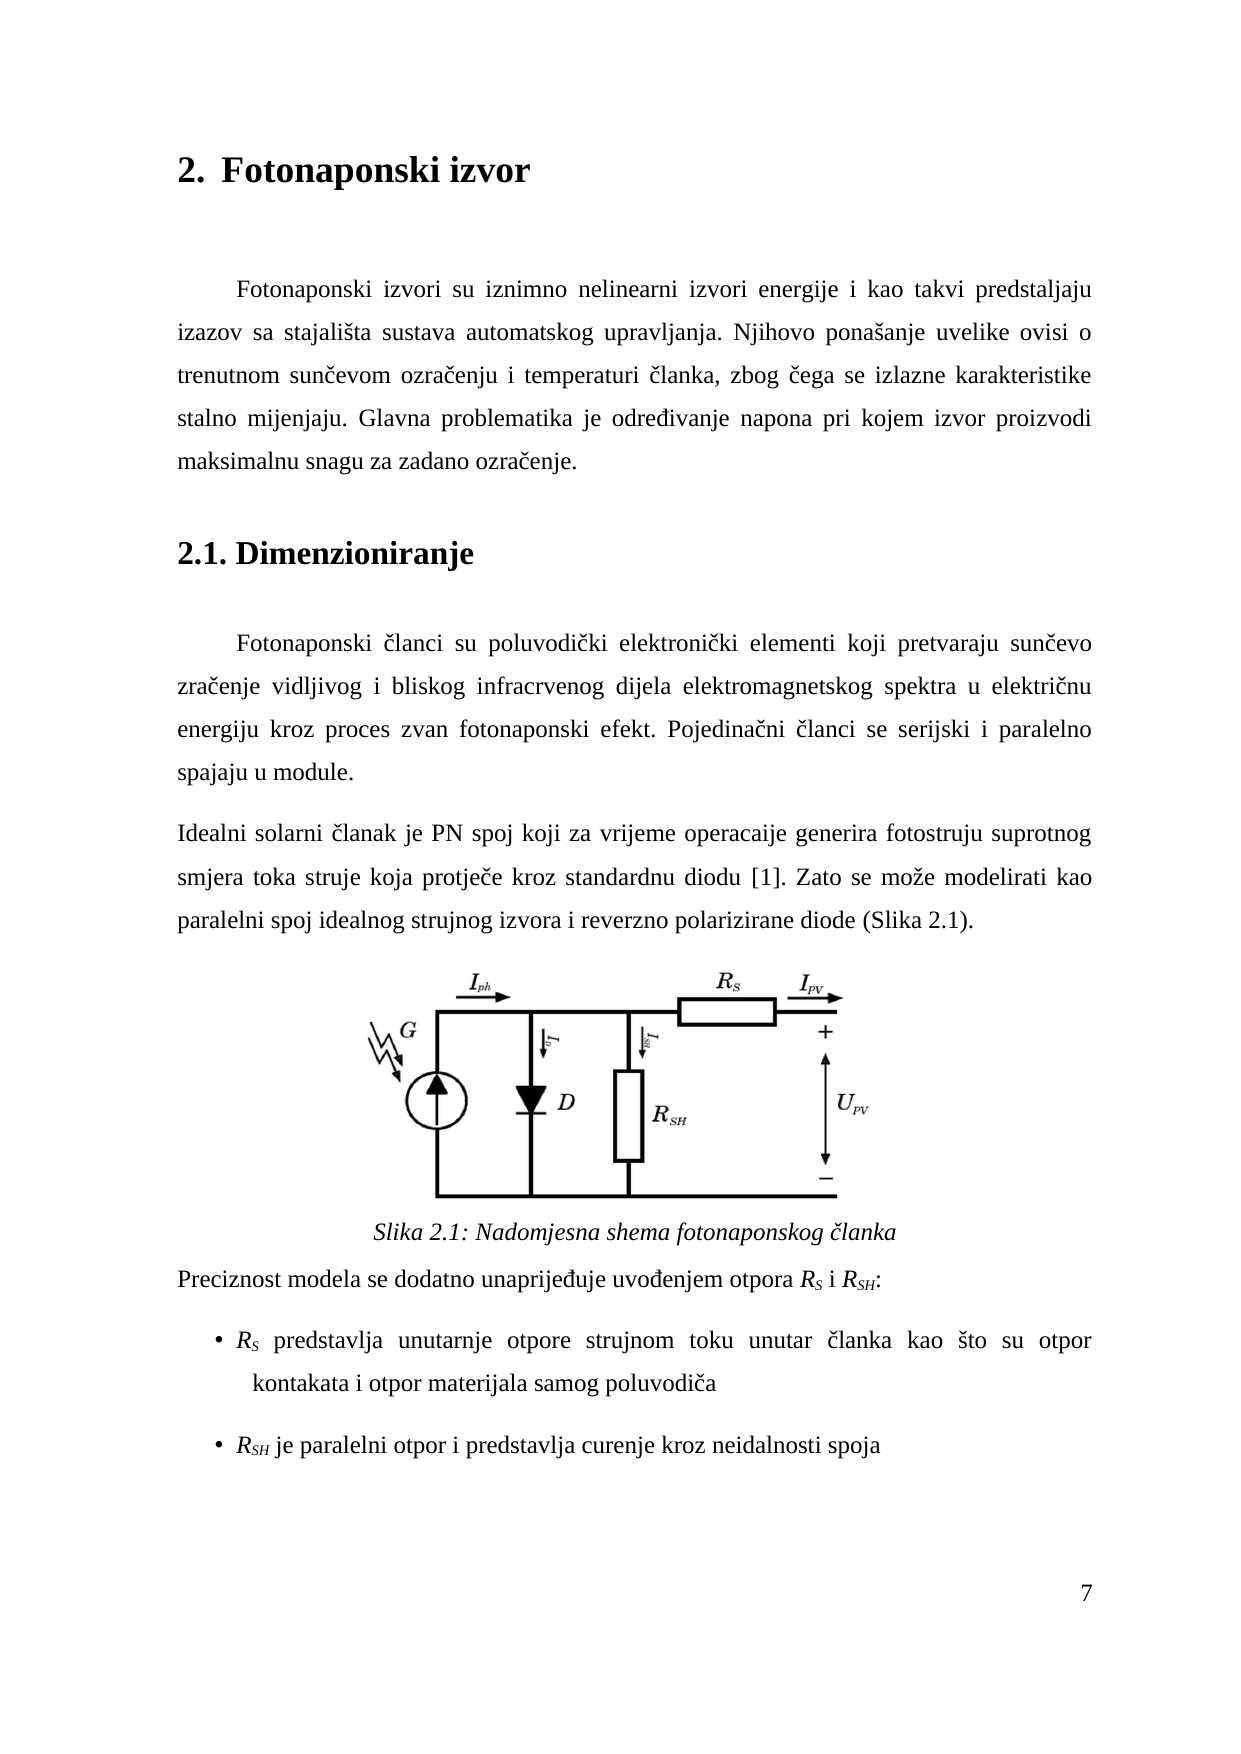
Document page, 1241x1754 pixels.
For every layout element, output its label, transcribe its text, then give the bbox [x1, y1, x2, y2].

text Idealni solarni članak je PN spoj koji za vrijeme operacaije generira fotostruju suprotnog smjera toka struje koja protječe kroz standardnu diodu [1]. Zato se može modelirati kao paralelni spoj idealnog strujnog izvora i reverzno polarizirane diode (Slika 2.1). [177, 818, 1093, 933]
subtitle Fotonaponski izvor [177, 148, 1093, 191]
text Fotonaponski izvori su iznimno nelinearni izvori energije i kao takvi predstaljaju izazov sa stajališta sustava automatskog upravljanja. Njihovo ponašanje uvelike ovisi o trenutnom sunčevom ozračenju i temperaturi članka, zbog čega se izlazne karakteristike stalno mijenjaju. Glavna problematika je određivanje napona pri kojem izvor proizvodi maksimalnu snagu za zadano ozračenje. [177, 274, 1093, 475]
list RSH je paralelni otpor i predstavlja curenje kroz neidalnosti spoja [214, 1430, 1093, 1458]
text Fotonaponski članci su poluvodički elektronički elementi koji pretvaraju sunčevo zračenje vidljivog i bliskog infracrvenog dijela elektromagnetskog spektra u električnu energiju kroz proces zvan fotonaponski efekt. Pojedinačni članci se serijski i paralelno spajaju u module. [177, 628, 1093, 786]
text Preciznost modela se dodatno unaprijeđuje uvođenjem otpora RS i RSH: [177, 1264, 1093, 1293]
picture [366, 966, 903, 1218]
list RS predstavlja unutarnje otpore strujnom toku unutar članka kao što su otpor kontakata i otpor materijala samog poluvodiča [214, 1325, 1093, 1397]
subtitle Dimenzioniranje [177, 533, 1093, 571]
text Slika 2.1: Nadomjesna shema fotonaponskog članka [329, 1218, 941, 1246]
